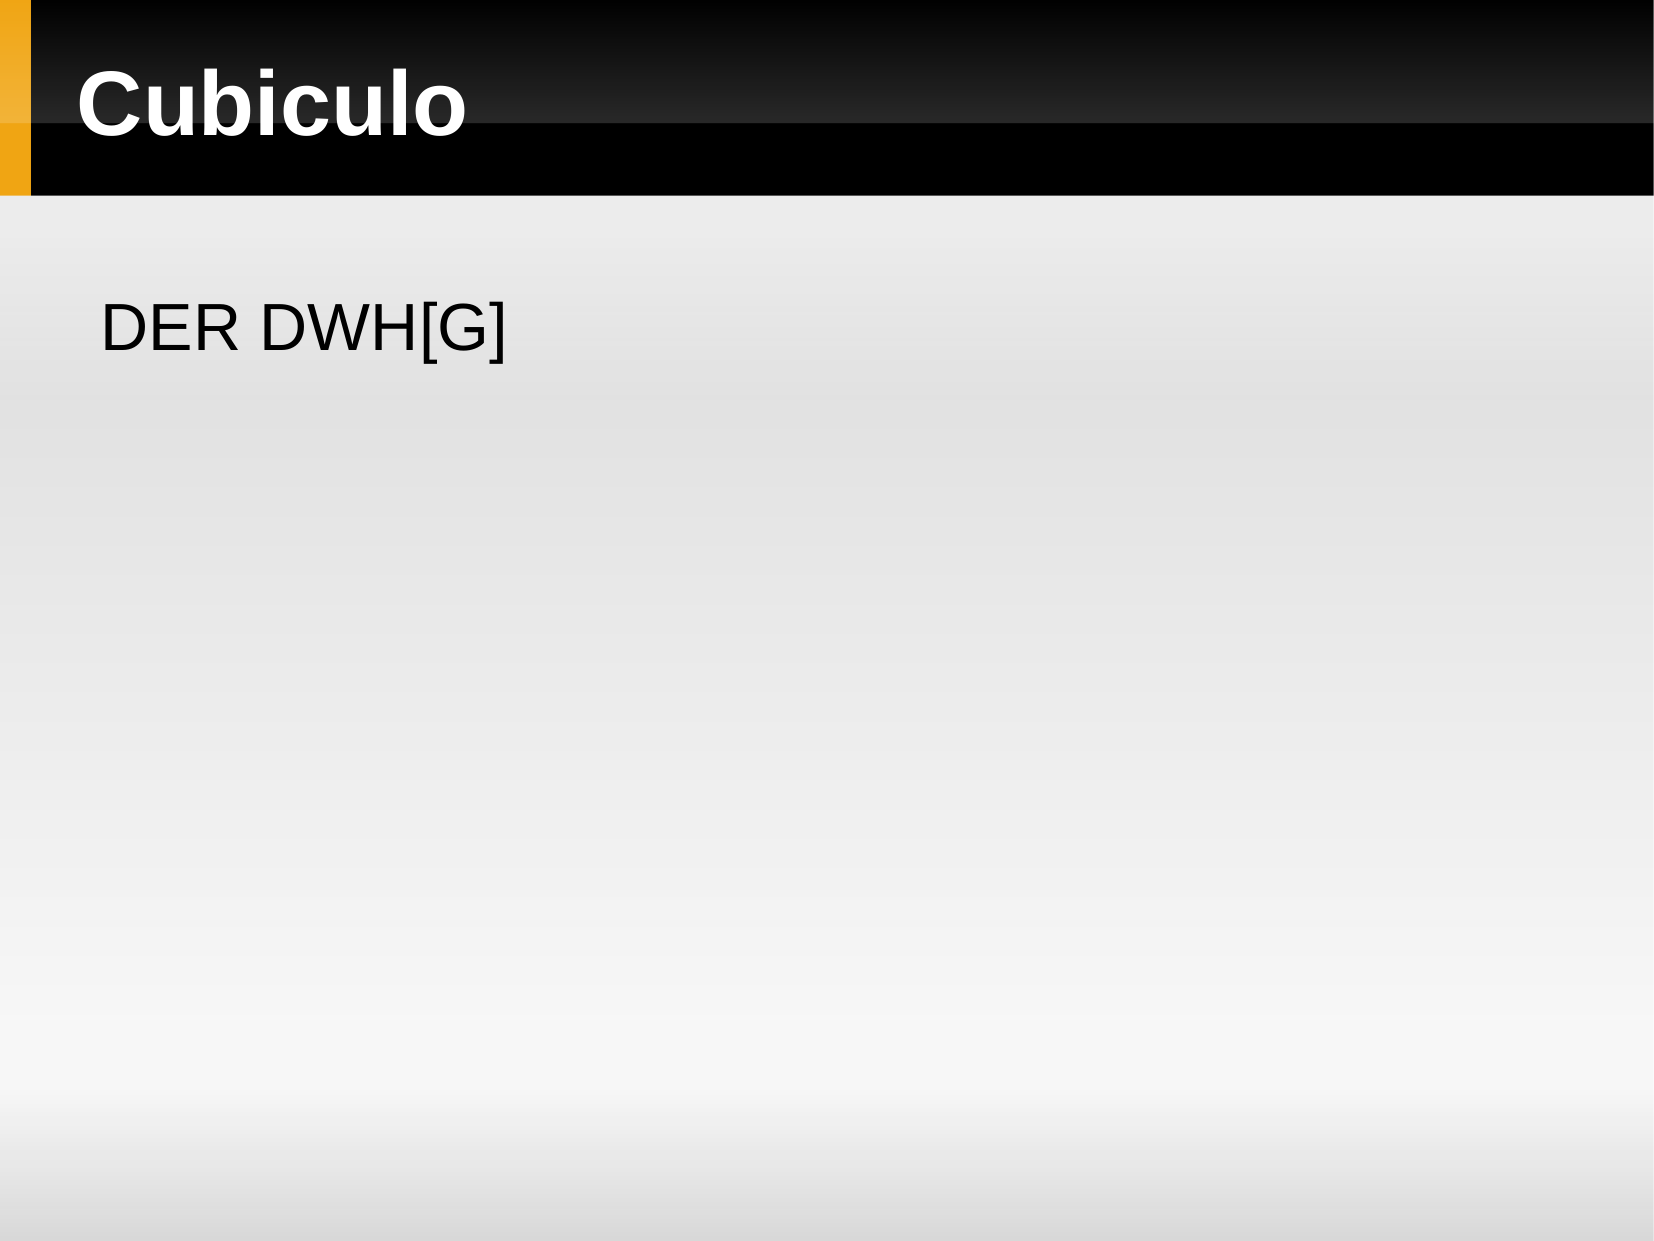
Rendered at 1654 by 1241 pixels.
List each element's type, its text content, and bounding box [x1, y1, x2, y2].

list DER DWH[G] [82, 290, 1571, 1094]
title Cubiculo [76, 7, 1565, 200]
picture [0, 0, 1654, 1241]
